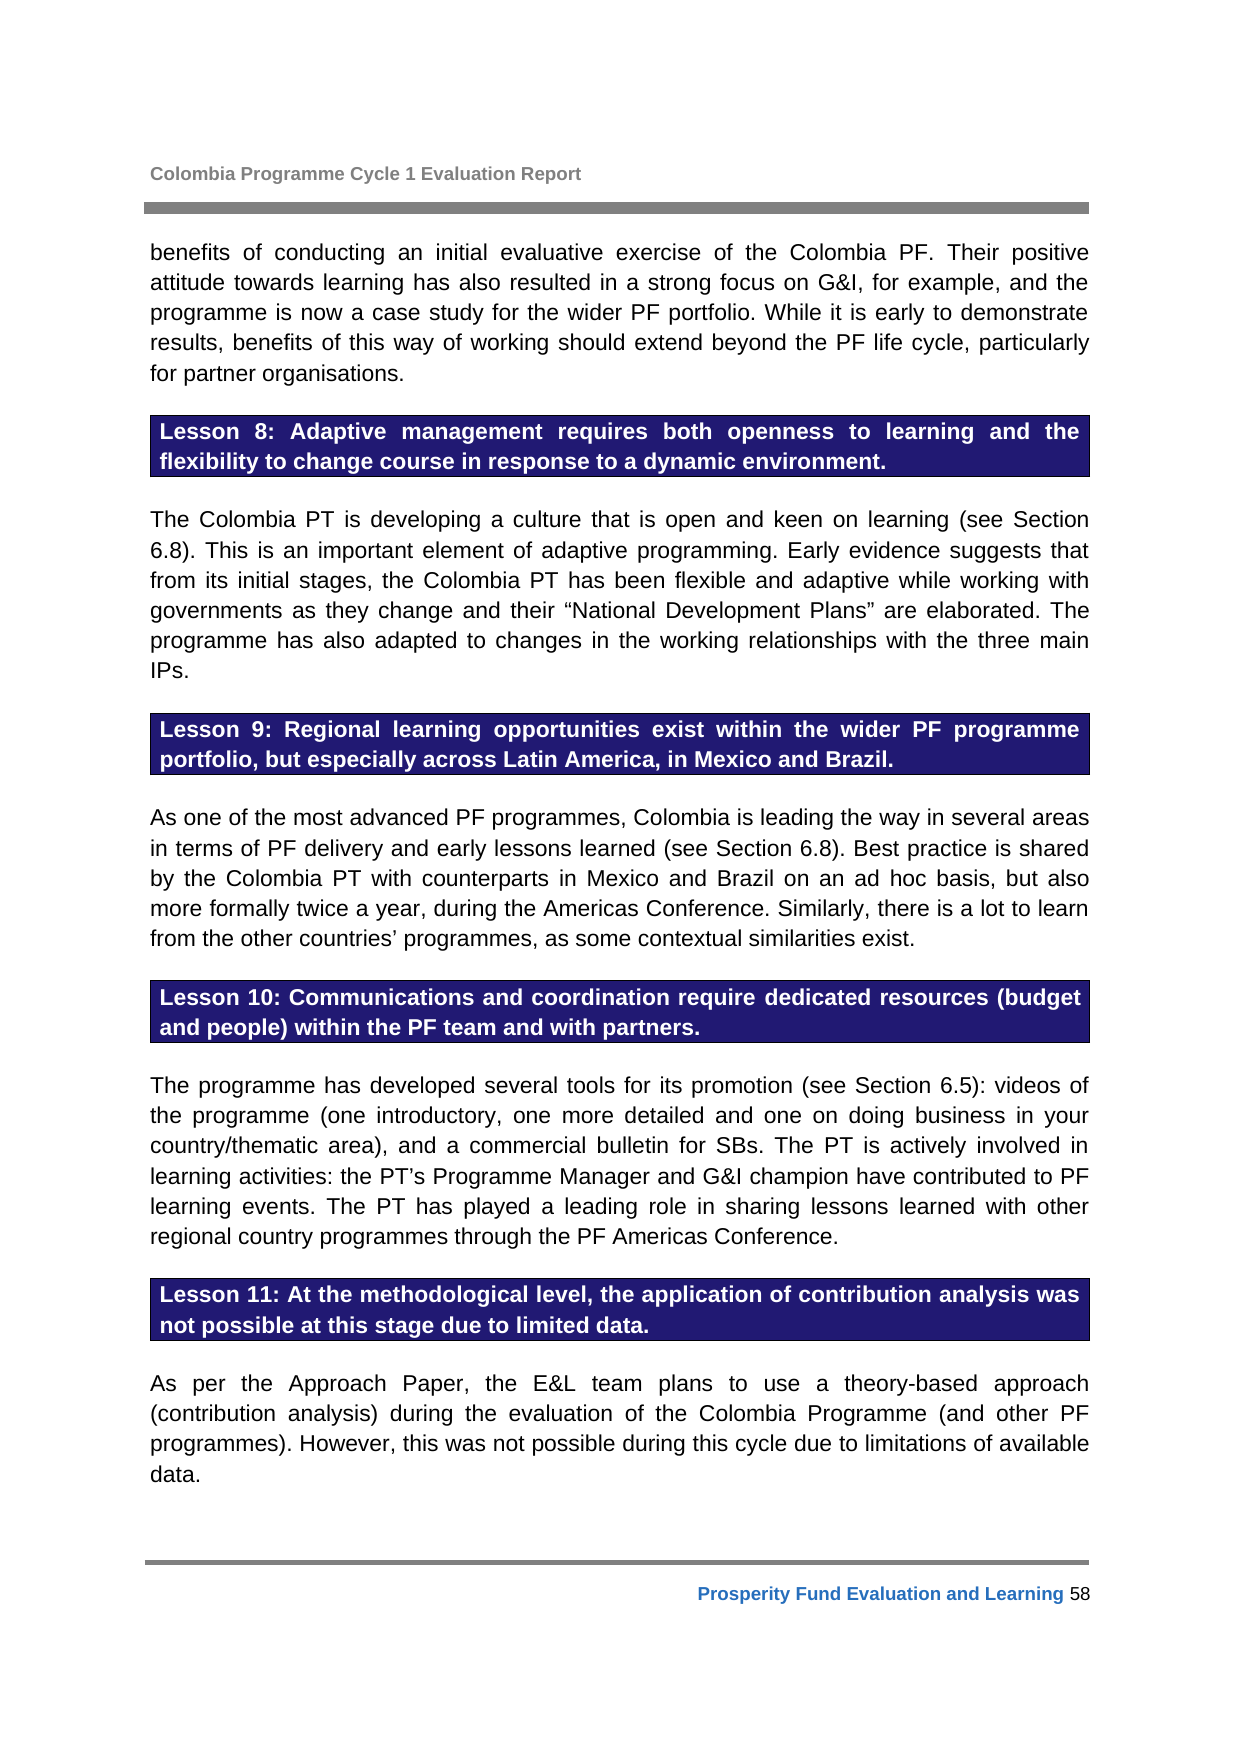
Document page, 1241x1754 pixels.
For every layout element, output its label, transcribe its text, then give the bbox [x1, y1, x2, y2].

text Lesson 11: At the methodological level, the application of contribution analysis was not possible at this stage due to limited data. [151, 1279, 1089, 1340]
text Lesson 8: Adaptive management requires both openness to learning and the flexibility to change course in response to a dynamic environment. [151, 416, 1089, 476]
text Lesson 9: Regional learning opportunities exist within the wider PF programme portfolio, but especially across Latin America, in Mexico and Brazil. [151, 714, 1089, 774]
text Lesson 10: Communications and coordination require dedicated resources (budget and people) within the PF team and with partners. [151, 981, 1089, 1042]
text As per the Approach Paper, the E&L team plans to use a theory-based approach (contribution analysis) during the evaluation of the Colombia Programme (and other PF programmes). However, this was not possible during this cycle due to limitations of available data. [150, 1370, 1090, 1487]
text As one of the most advanced PF programmes, Colombia is leading the way in several areas in terms of PF delivery and early lessons learned (see Section 6.8). Best practice is shared by the Colombia PT with counterparts in Mexico and Brazil on an ad hoc basis, but also more formally twice a year, during the Americas Conference. Similarly, there is a lot to learn from the other countries’ programmes, as some contextual similarities exist. [150, 804, 1090, 951]
text The Colombia PT is developing a culture that is open and keen on learning (see Section 6.8). This is an important element of adaptive programming. Early evidence suggests that from its initial stages, the Colombia PT has been flexible and adaptive while working with governments as they change and their “National Development Plans” are elaborated. The programme has also adapted to changes in the working relationships with the three main IPs. [150, 506, 1090, 684]
text benefits of conducting an initial evaluative exercise of the Colombia PF. Their positive attitude towards learning has also resulted in a strong focus on G&I, for example, and the programme is now a case study for the wider PF portfolio. While it is early to demonstrate results, benefits of this way of working should extend beyond the PF life cycle, particularly for partner organisations. [150, 239, 1090, 386]
text The programme has developed several tools for its promotion (see Section 6.5): videos of the programme (one introductory, one more detailed and one on doing business in your country/thematic area), and a commercial bulletin for SBs. The PT is actively involved in learning activities: the PT’s Programme Manager and G&I champion have contributed to PF learning events. The PT has played a leading role in sharing lessons learned with other regional country programmes through the PF Americas Conference. [150, 1072, 1090, 1249]
